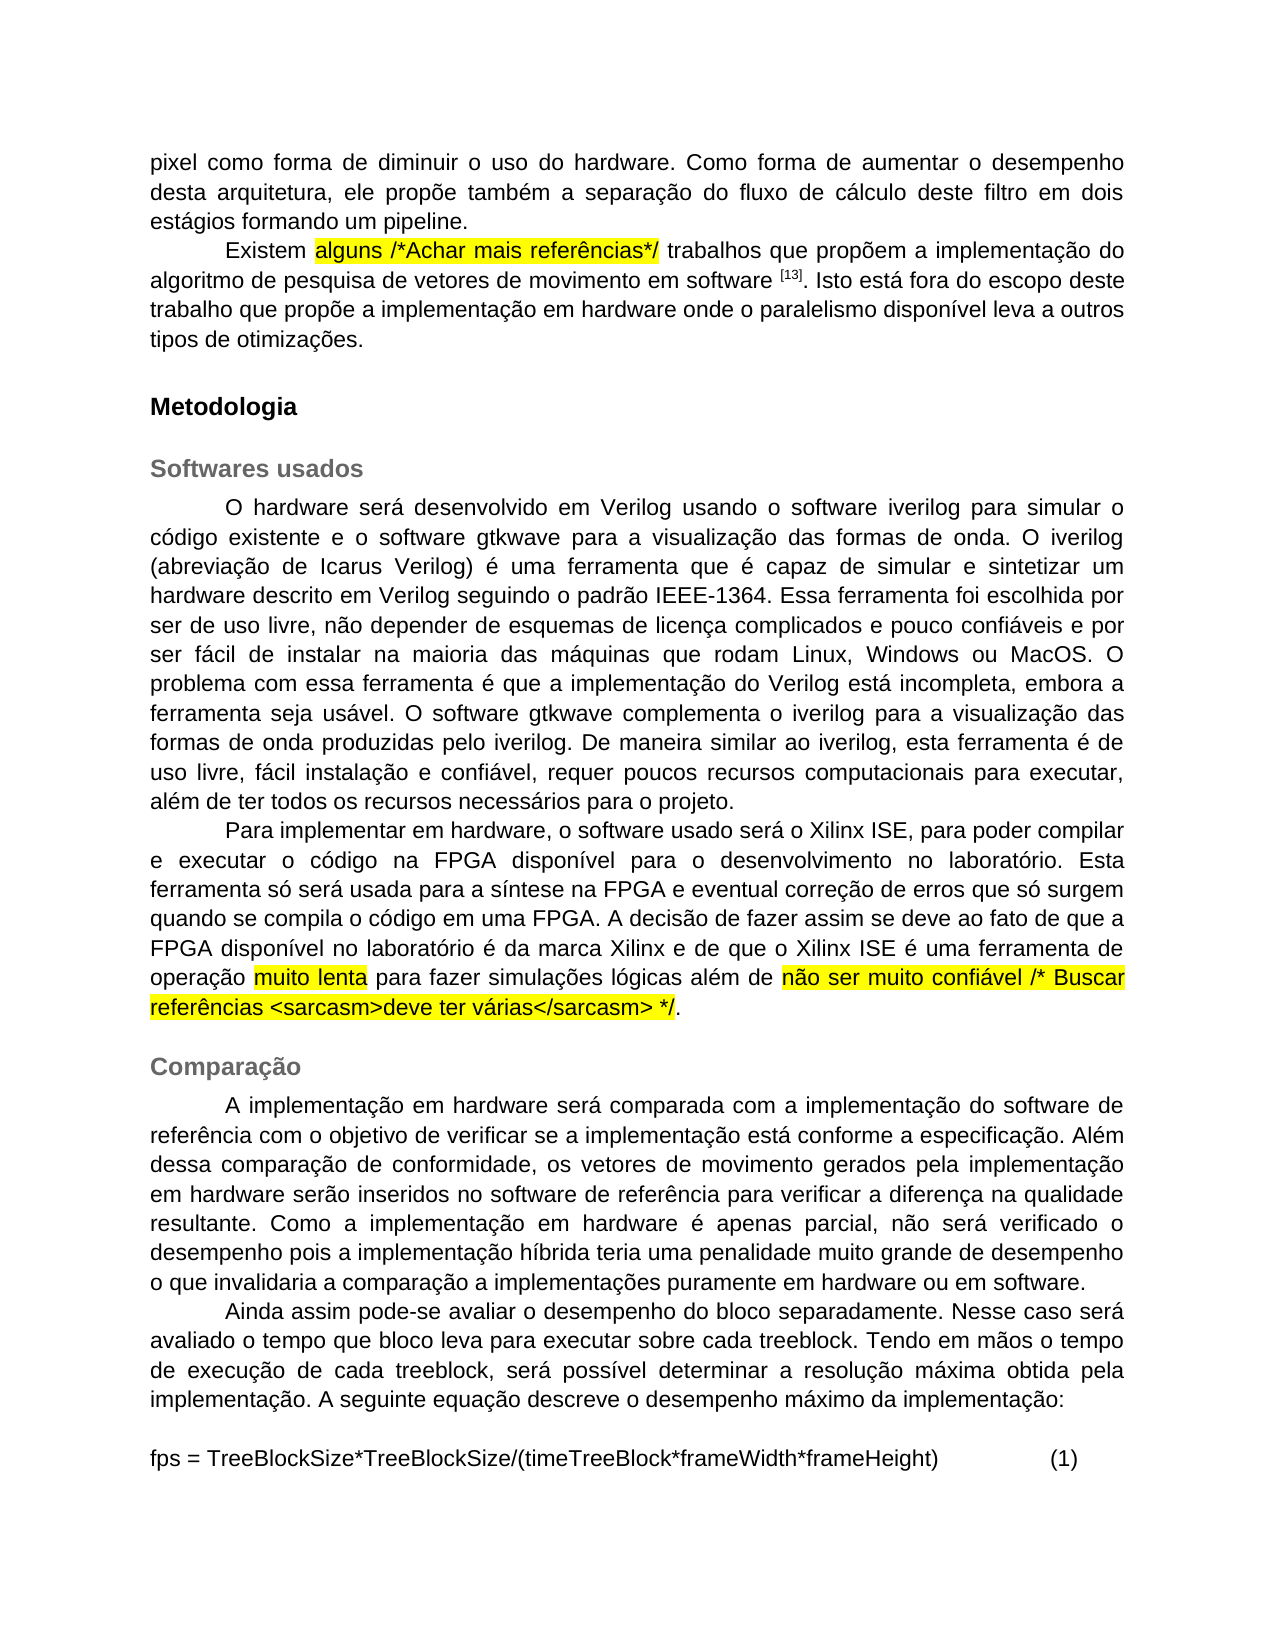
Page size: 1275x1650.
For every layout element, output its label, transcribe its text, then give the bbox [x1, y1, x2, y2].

text Existem alguns /*Achar mais referências*/ trabalhos que propõem a implementação do algoritmo de pesquisa de vetores de movimento em software [13]. Isto está fora do escopo deste trabalho que propõe a implementação em hardware onde o paralelismo disponível leva a outros tipos de otimizações. [150, 238, 1125, 352]
text pixel como forma de diminuir o uso do hardware. Como forma de aumentar o desempenho desta arquitetura, ele propõe também a separação do fluxo de cálculo deste filtro em dois estágios formando um pipeline. [150, 150, 1125, 234]
text A implementação em hardware será comparada com a implementação do software de referência com o objetivo de verificar se a implementação está conforme a especificação. Além dessa comparação de conformidade, os vetores de movimento gerados pela implementação em hardware serão inseridos no software de referência para verificar a diferença na qualidade resultante. Como a implementação em hardware é apenas parcial, não será verificado o desempenho pois a implementação híbrida teria uma penalidade muito grande de desempenho o que invalidaria a comparação a implementações puramente em hardware ou em software. [150, 1093, 1125, 1295]
text Ainda assim pode-se avaliar o desempenho do bloco separadamente. Nesse caso será avaliado o tempo que bloco leva para executar sobre cada treeblock. Tendo em mãos o tempo de execução de cada treeblock, será possível determinar a resolução máxima obtida pela implementação. A seguinte equação descreve o desempenho máximo da implementação: [150, 1299, 1125, 1412]
text O hardware será desenvolvido em Verilog usando o software iverilog para simular o código existente e o software gtkwave para a visualização das formas de onda. O iverilog (abreviação de Icarus Verilog) é uma ferramenta que é capaz de simular e sintetizar um hardware descrito em Verilog seguindo o padrão IEEE-1364. Essa ferramenta foi escolhida por ser de uso livre, não depender de esquemas de licença complicados e pouco confiáveis e por ser fácil de instalar na maioria das máquinas que rodam Linux, Windows ou MacOS. O problema com essa ferramenta é que a implementação do Verilog está incompleta, embora a ferramenta seja usável. O software gtkwave complementa o iverilog para a visualização das formas de onda produzidas pelo iverilog. De maneira similar ao iverilog, esta ferramenta é de uso livre, fácil instalação e confiável, requer poucos recursos computacionais para executar, além de ter todos os recursos necessários para o projeto. [150, 495, 1125, 814]
text Para implementar em hardware, o software usado será o Xilinx ISE, para poder compilar e executar o código na FPGA disponível para o desenvolvimento no laboratório. Esta ferramenta só será usada para a síntese na FPGA e eventual correção de erros que só surgem quando se compila o código em uma FPGA. A decisão de fazer assim se deve ao fato de que a FPGA disponível no laboratório é da marca Xilinx e de que o Xilinx ISE é uma ferramenta de operação muito lenta para fazer simulações lógicas além de não ser muito confiável /* Buscar referências <sarcasm>deve ter várias</sarcasm> */. [150, 818, 1125, 1020]
subtitle Metodologia [150, 393, 1125, 421]
text fps = TreeBlockSize*TreeBlockSize/(timeTreeBlock*frameWidth*frameHeight) (1) [150, 1446, 1125, 1471]
subtitle Softwares usados [150, 454, 1125, 482]
subtitle Comparação [150, 1053, 1125, 1081]
